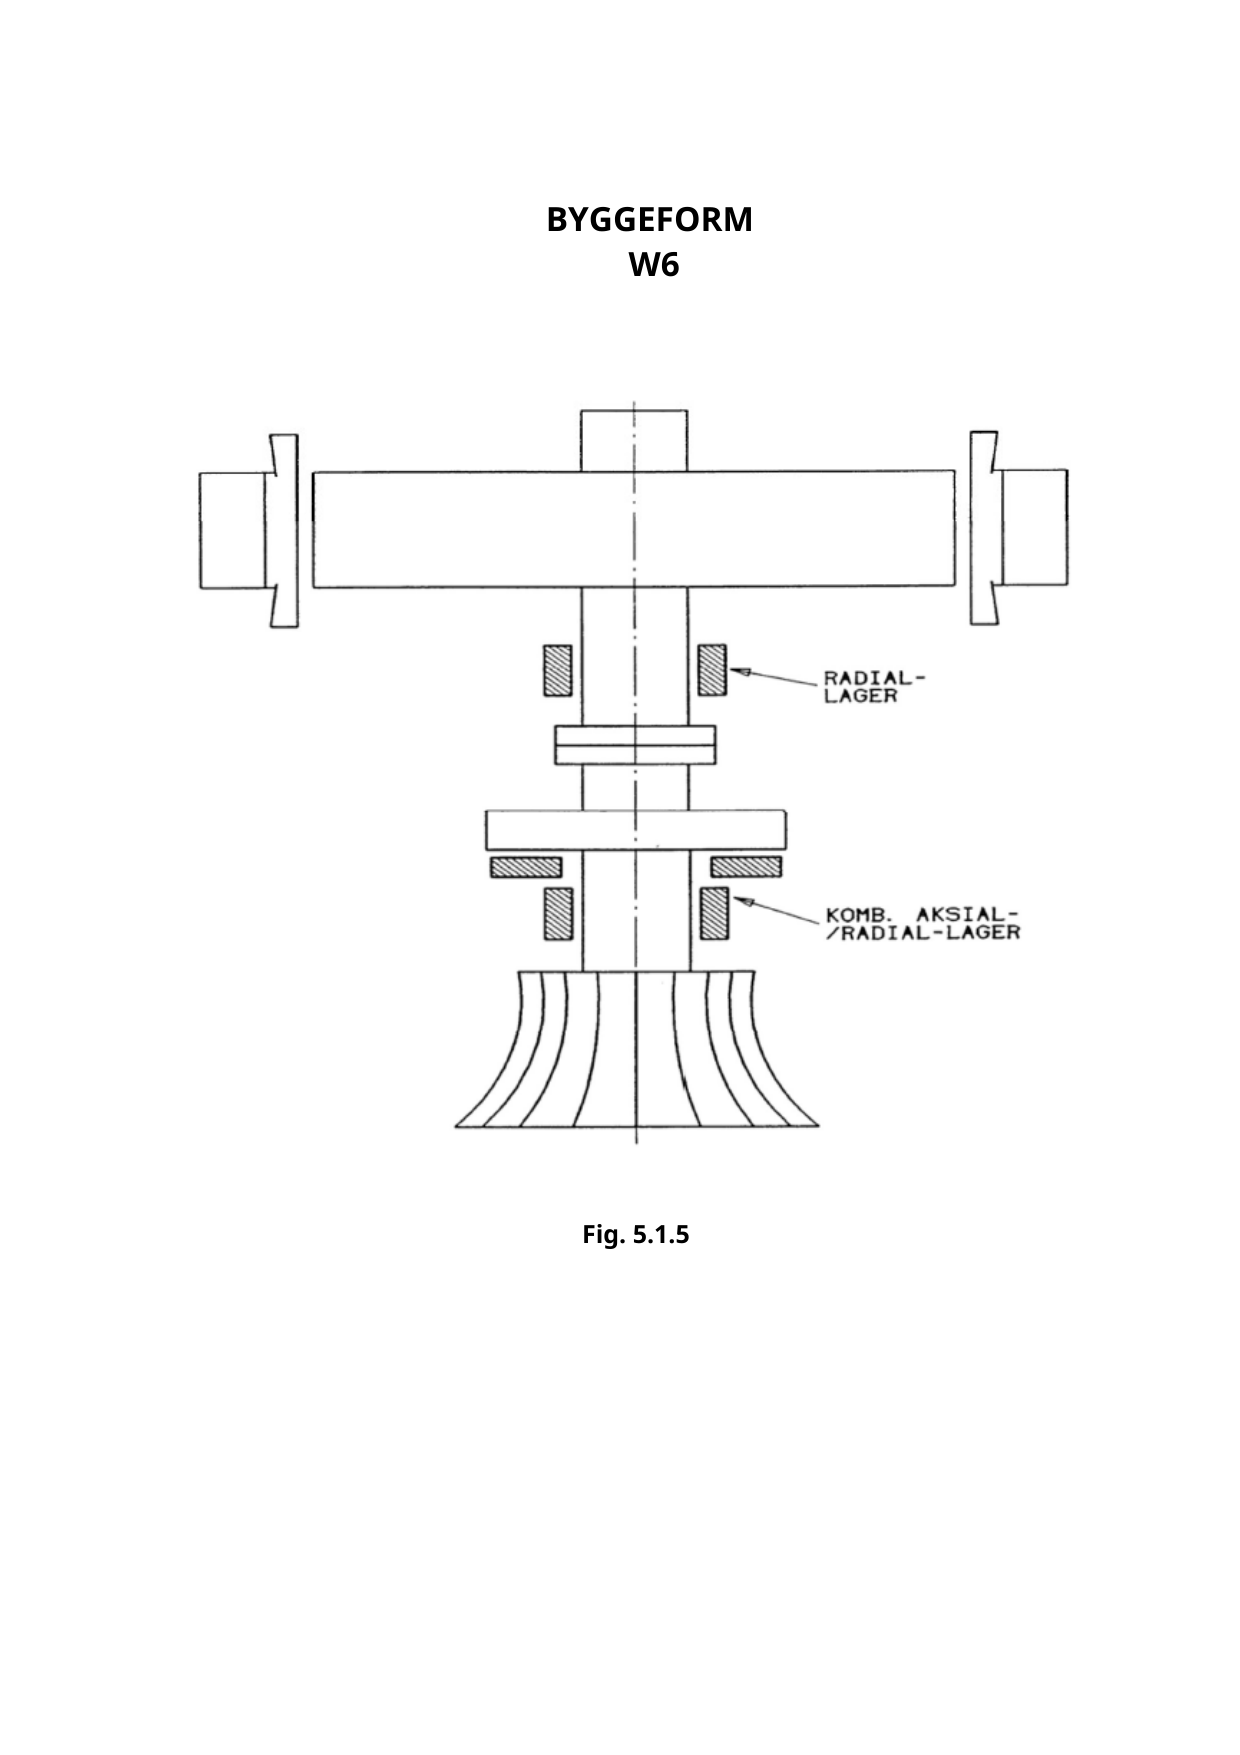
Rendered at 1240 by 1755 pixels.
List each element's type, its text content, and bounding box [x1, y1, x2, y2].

text BYGGEFORM W6 [540, 196, 768, 286]
text Fig. 5.1.5 [150, 1217, 1128, 1251]
